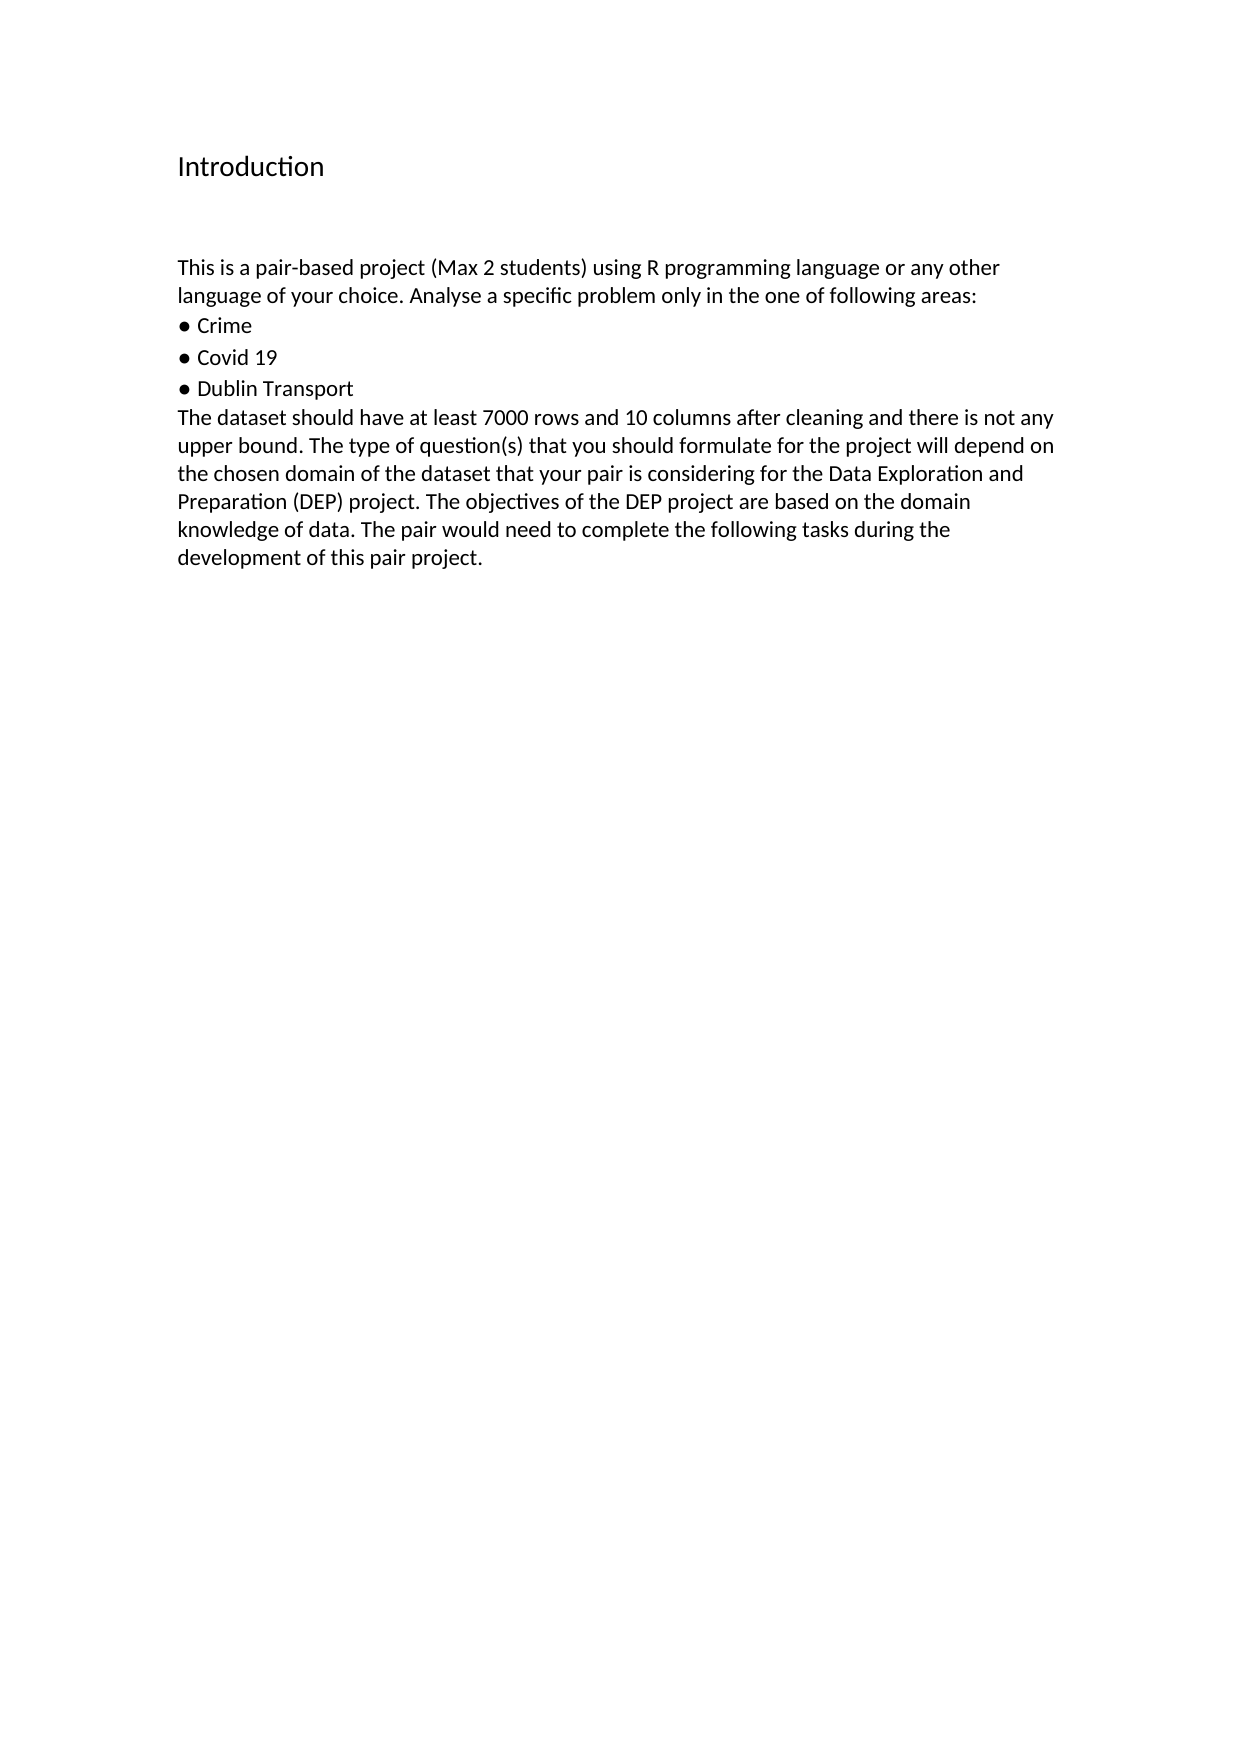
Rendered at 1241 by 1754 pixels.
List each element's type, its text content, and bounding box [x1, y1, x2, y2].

text Introduction [177, 148, 1063, 183]
text ● Covid 19 [177, 341, 1063, 372]
text ● Dublin Transport [177, 372, 1063, 403]
text The dataset should have at least 7000 rows and 10 columns after cleaning and there is not any upper bound. The type of question(s) that you should formulate for the project will depend on the chosen domain of the dataset that your pair is considering for the Data Exploration and Preparation (DEP) project. The objectives of the DEP project are based on the domain knowledge of data. The pair would need to complete the following tasks during the development of this pair project. [177, 403, 1063, 571]
text This is a pair-based project (Max 2 students) using R programming language or any other language of your choice. Analyse a specific problem only in the one of following areas: [177, 253, 1063, 309]
text ● Crime [177, 309, 1063, 341]
